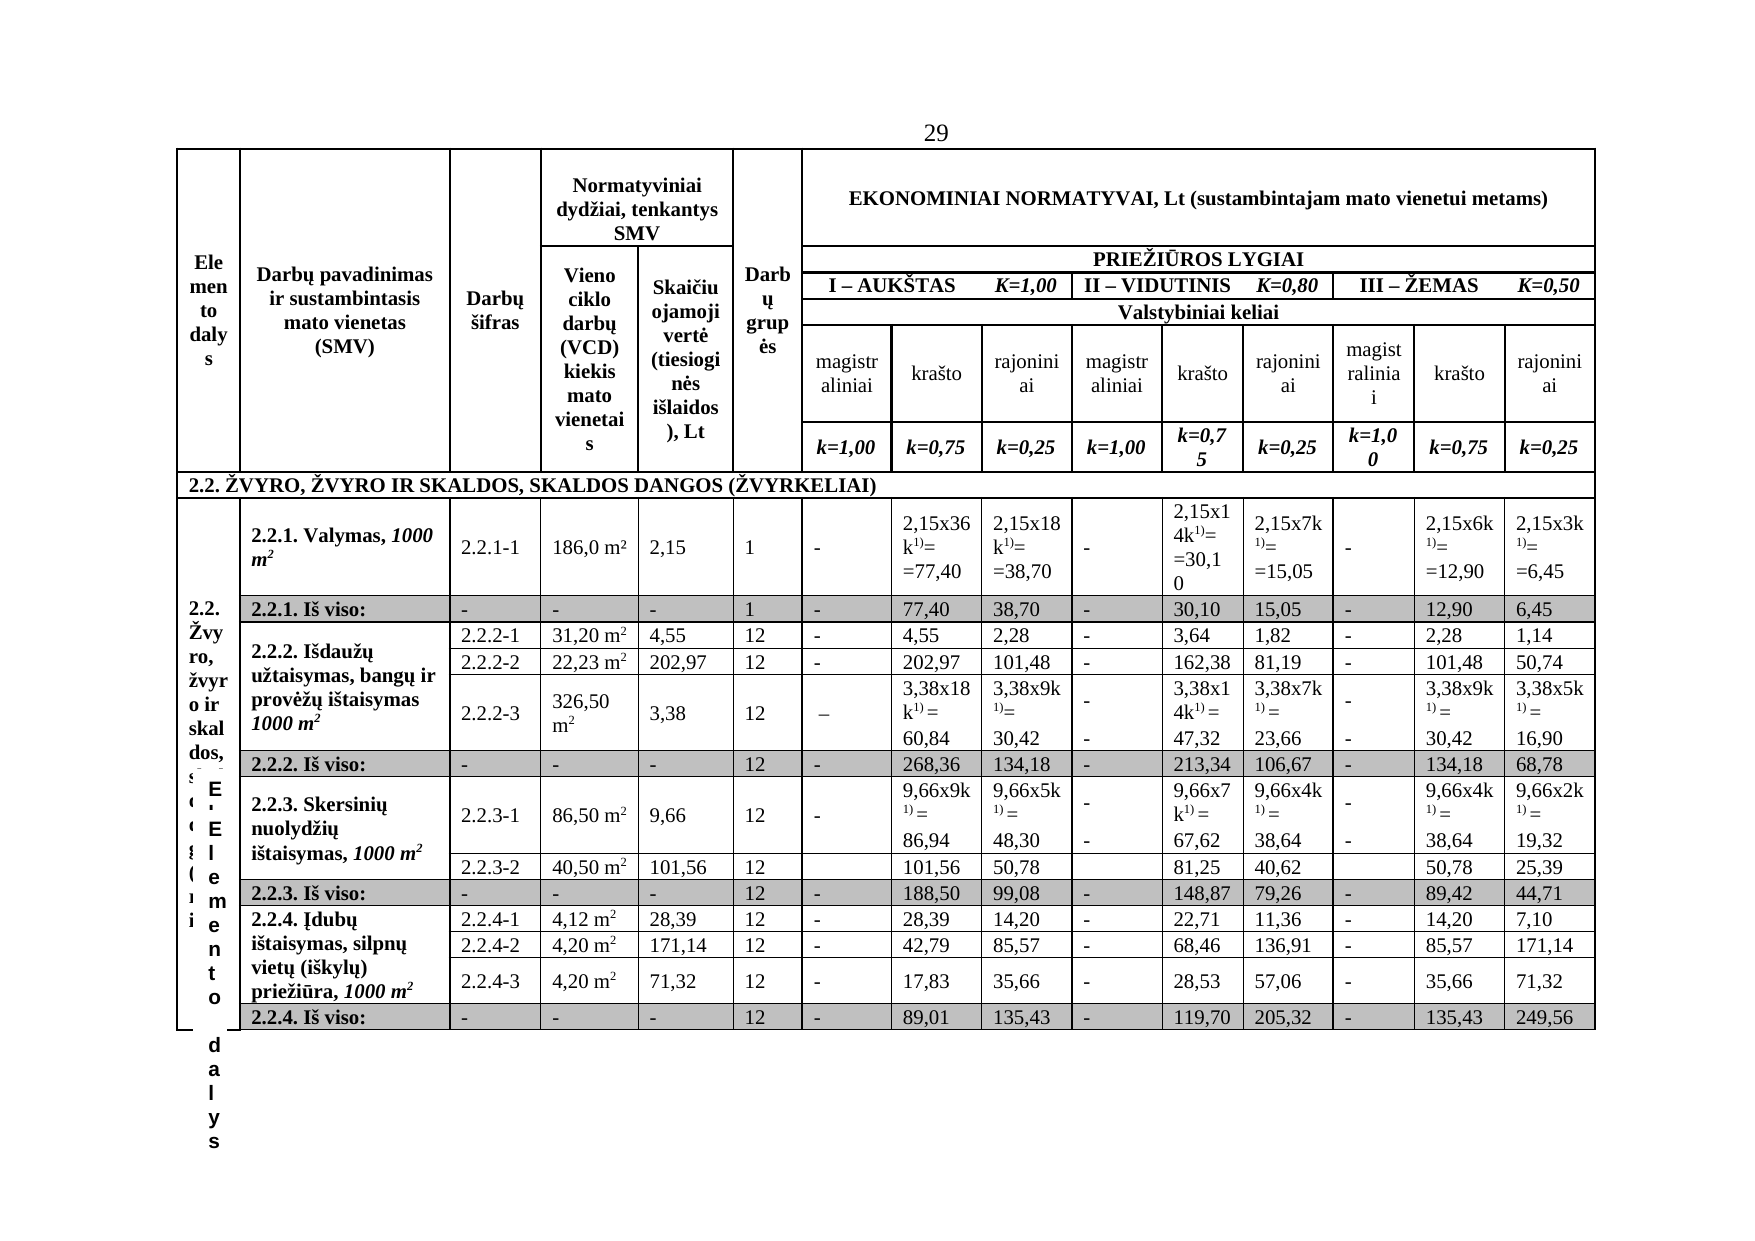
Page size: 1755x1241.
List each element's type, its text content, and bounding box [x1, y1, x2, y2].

table_cell I – AUKŠTAS [803, 274, 982, 297]
table_cell 12 [734, 1004, 801, 1029]
table_cell 101,48 [982, 649, 1071, 674]
table_header Elemento dalys [178, 150, 239, 471]
table_cell - [1334, 1004, 1414, 1029]
table_cell 12,90 [1415, 596, 1504, 621]
table_cell 148,87 [1163, 880, 1243, 905]
table_cell 135,43 [982, 1004, 1071, 1029]
table_header Darbų grupės [734, 150, 801, 471]
table_cell 2.2.1-1 [451, 499, 540, 595]
table_cell 2,15x14k1)= =30,10 [1163, 499, 1243, 595]
table_cell magistraliniai [803, 326, 890, 421]
table_cell 101,56 [639, 854, 733, 879]
table_cell 119,70 [1163, 1004, 1243, 1029]
table_cell 28,39 [639, 906, 733, 931]
table_cell 202,97 [892, 649, 981, 674]
table_cell 68,78 [1505, 751, 1594, 776]
table_cell - [541, 1004, 638, 1029]
table_cell 268,36 [892, 751, 981, 776]
table_cell - [803, 777, 891, 852]
table_cell k=1,00 [1334, 423, 1413, 471]
table_cell 4,20 m2 [541, 932, 638, 957]
table_cell K=1,00 [982, 274, 1071, 297]
table_cell [803, 854, 891, 879]
table_cell - [1334, 596, 1414, 621]
table_cell 86,94 [892, 826, 981, 852]
table_cell 202,97 [639, 649, 733, 674]
table_cell 57,06 [1244, 958, 1332, 1003]
table_cell rajoniniai [1506, 326, 1594, 421]
table_cell 3,38x9k1)= [982, 675, 1071, 724]
table_cell - [803, 932, 891, 957]
table_cell 12 [734, 649, 801, 674]
table_cell 3,38x7k1) = [1244, 675, 1332, 724]
table_cell 1,14 [1505, 623, 1594, 647]
table_cell 12 [734, 777, 801, 852]
table_cell Skaičiuojamoji vertė (tiesioginės išlaidos), Lt [639, 247, 732, 471]
table_cell 2.2.4-1 [451, 906, 540, 931]
table_cell k=0,75 [1163, 423, 1242, 471]
table_cell 22,23 m2 [541, 649, 638, 674]
table_cell 7,10 [1505, 906, 1594, 931]
table_cell 77,40 [892, 596, 981, 621]
table_cell 2,15x3k1)= =6,45 [1505, 499, 1594, 595]
table_cell 28,53 [1163, 958, 1243, 1003]
table_cell - [803, 1004, 891, 1029]
table_cell 38,64 [1415, 826, 1504, 852]
table_cell 38,70 [982, 596, 1071, 621]
table_cell 23,66 [1244, 724, 1332, 750]
table_cell 50,78 [1415, 854, 1504, 879]
table_cell 136,91 [1244, 932, 1332, 957]
table_cell - [1073, 499, 1162, 595]
table_cell 106,67 [1244, 751, 1332, 776]
table_cell 2.2.2-1 [451, 623, 540, 647]
table_cell 68,46 [1163, 932, 1243, 957]
table_cell rajoniniai [983, 326, 1071, 421]
table_cell 6,45 [1505, 596, 1594, 621]
table_cell 12 [734, 623, 801, 647]
table_cell 12 [734, 675, 801, 750]
table_cell 2,28 [1415, 623, 1504, 647]
table_cell k=0,25 [1244, 423, 1332, 471]
table_cell - [1073, 623, 1162, 647]
table_cell 35,66 [982, 958, 1071, 1003]
table_cell 40,50 m2 [541, 854, 638, 879]
table_cell - [1334, 675, 1414, 724]
table_cell - [639, 880, 733, 905]
table_cell 35,66 [1415, 958, 1504, 1003]
table_cell - [1334, 826, 1414, 852]
table_cell - [1073, 675, 1162, 724]
table_header EKONOMINIAI NORMATYVAI, Lt (sustambintajam mato vienetui metams) [803, 150, 1594, 245]
table_cell 3,38x5k1) = [1505, 675, 1594, 724]
table_cell k=0,75 [1415, 423, 1504, 471]
table_cell 47,32 [1163, 724, 1243, 750]
table_cell - [803, 499, 891, 595]
table_header Normatyviniai dydžiai, tenkantys SMV [542, 150, 732, 245]
table_cell PRIEŽIŪROS LYGIAI [803, 247, 1594, 271]
table_cell 2.2.4. Įdubų ištaisymas, silpnų vietų (iškylų) priežiūra, 1000 m2 [241, 906, 449, 1003]
table_cell 86,50 m2 [541, 777, 638, 852]
table_cell 2,15x6k1)= =12,90 [1415, 499, 1504, 595]
table_cell 101,56 [892, 854, 981, 879]
table_cell - [803, 649, 891, 674]
table_cell 2.2.1. Valymas, 1000 m2 [241, 499, 449, 595]
table_cell 71,32 [639, 958, 733, 1003]
table_cell magistraliniai [1073, 326, 1161, 421]
table_cell - [1073, 880, 1162, 905]
table_cell 16,90 [1505, 724, 1594, 750]
table_cell 2.2.4-2 [451, 932, 540, 957]
table_cell 9,66x2k1) = [1505, 777, 1594, 826]
table_cell 2.2.2. Išdaužų užtaisymas, bangų ir provėžų ištaisymas 1000 m2 [241, 623, 449, 750]
table_cell 2.2.4. Iš viso: [241, 1004, 449, 1029]
table_cell 3,38x14k1) = [1163, 675, 1243, 724]
table_cell 12 [734, 854, 801, 879]
table_cell - [639, 751, 733, 776]
table_cell - [1073, 932, 1162, 957]
table_cell 89,01 [892, 1004, 981, 1029]
table_header Darbų pavadinimas ir sustambintasis mato vienetas (SMV) [241, 150, 449, 471]
table_cell 134,18 [1415, 751, 1504, 776]
table_cell - [1073, 777, 1162, 826]
table_cell 19,32 [1505, 826, 1594, 852]
table_cell 40,62 [1244, 854, 1332, 879]
table_cell 9,66x5k1) = [982, 777, 1071, 826]
table_cell - [451, 880, 540, 905]
table_cell 42,79 [892, 932, 981, 957]
table_cell - [1334, 958, 1414, 1003]
table_cell 1 [734, 596, 801, 621]
table_cell 38,64 [1244, 826, 1332, 852]
table_cell - [1073, 906, 1162, 931]
table_cell k=0,25 [1506, 423, 1594, 471]
table_cell 14,20 [982, 906, 1071, 931]
table_cell 81,19 [1244, 649, 1332, 674]
table_cell - [541, 751, 638, 776]
table_cell 205,32 [1244, 1004, 1332, 1029]
table_cell 48,30 [982, 826, 1071, 852]
table_cell 2,15x36k1)= =77,40 [892, 499, 981, 595]
table_cell 30,42 [1415, 724, 1504, 750]
table_cell - [803, 623, 891, 647]
table_cell - [1334, 623, 1414, 647]
table_cell - [1334, 751, 1414, 776]
table_cell 25,39 [1505, 854, 1594, 879]
table_cell 4,12 m2 [541, 906, 638, 931]
table_cell 186,0 m² [541, 499, 638, 595]
table_cell - [541, 880, 638, 905]
table_cell 12 [734, 880, 801, 905]
table_cell - [803, 751, 891, 776]
table_cell 1 [734, 499, 801, 595]
table_cell k=0,25 [983, 423, 1071, 471]
table_cell - [1334, 906, 1414, 931]
table_cell - [1334, 499, 1414, 595]
table_cell - [1334, 724, 1414, 750]
table_cell 1,82 [1244, 623, 1332, 647]
table_cell 4,55 [892, 623, 981, 647]
table_cell - [639, 596, 733, 621]
table_cell 135,43 [1415, 1004, 1504, 1029]
table_cell 2.2.3-2 [451, 854, 540, 879]
table_cell - [1073, 649, 1162, 674]
table_cell - [1073, 958, 1162, 1003]
table_cell 2.2.1. Iš viso: [241, 596, 449, 621]
table_cell krašto [1163, 326, 1242, 421]
table_cell - [451, 596, 540, 621]
table_cell - [803, 596, 891, 621]
table_cell 12 [734, 932, 801, 957]
table_cell III – ŽEMAS [1334, 274, 1504, 297]
table_cell 2,15x7k1)= =15,05 [1244, 499, 1332, 595]
table_cell 2.2.2. Iš viso: [241, 751, 449, 776]
table_cell - [1073, 1004, 1162, 1029]
table_cell 213,34 [1163, 751, 1243, 776]
table_cell 2.2.3-1 [451, 777, 540, 852]
table_cell II – VIDUTINIS [1073, 274, 1243, 297]
table_cell 85,57 [982, 932, 1071, 957]
table_cell [1334, 854, 1414, 879]
table_cell krašto [1415, 326, 1504, 421]
table_cell 11,36 [1244, 906, 1332, 931]
table_cell 17,83 [892, 958, 981, 1003]
table_cell 2.2.3. Iš viso: [241, 880, 449, 905]
table_cell 60,84 [892, 724, 981, 750]
table_cell - [1334, 649, 1414, 674]
table_cell - [1073, 596, 1162, 621]
table_cell 171,14 [1505, 932, 1594, 957]
table_cell 326,50 m2 [541, 675, 638, 750]
table_cell K=0,50 [1505, 274, 1594, 297]
table_cell 4,20 m2 [541, 958, 638, 1003]
table_cell Valstybiniai keliai [803, 300, 1594, 324]
table_cell – [803, 675, 891, 750]
table_cell - [1334, 777, 1414, 826]
table_cell [1073, 854, 1162, 879]
table_cell 30,42 [982, 724, 1071, 750]
table_cell 3,38x9k1) = [1415, 675, 1504, 724]
table_cell - [803, 880, 891, 905]
table_cell 12 [734, 751, 801, 776]
table_cell 9,66x9k1) = [892, 777, 981, 826]
table_cell - [803, 958, 891, 1003]
table_cell 101,48 [1415, 649, 1504, 674]
table_cell 249,56 [1505, 1004, 1594, 1029]
table_cell - [1334, 880, 1414, 905]
table_cell magistraliniai [1334, 326, 1413, 421]
table_cell 31,20 m2 [541, 623, 638, 647]
table_cell k=1,00 [803, 423, 890, 471]
table_cell 2,15x18k1)= =38,70 [982, 499, 1071, 595]
table_cell K=0,80 [1243, 274, 1332, 297]
table_cell 89,42 [1415, 880, 1504, 905]
table_cell 2,15 [639, 499, 733, 595]
table_cell - [1073, 826, 1162, 852]
table_cell 171,14 [639, 932, 733, 957]
table_header Darbų šifras [451, 150, 540, 471]
table_cell 2.2.3. Skersinių nuolydžių ištaisymas, 1000 m2 [241, 777, 449, 879]
table_cell 9,66 [639, 777, 733, 852]
table_cell 9,66x4k1) = [1415, 777, 1504, 826]
table_cell rajoniniai [1244, 326, 1332, 421]
table_cell 50,74 [1505, 649, 1594, 674]
table_cell 9,66x7k1) = [1163, 777, 1243, 826]
table_cell 3,38 [639, 675, 733, 750]
table_cell - [451, 751, 540, 776]
table_cell 71,32 [1505, 958, 1594, 1003]
table_cell 28,39 [892, 906, 981, 931]
table_cell 14,20 [1415, 906, 1504, 931]
table_cell - [451, 1004, 540, 1029]
table_cell 99,08 [982, 880, 1071, 905]
table_cell 2,28 [982, 623, 1071, 647]
table_cell 30,10 [1163, 596, 1243, 621]
table_cell k=1,00 [1073, 423, 1161, 471]
table_cell 2.2. ŽVYRO, ŽVYRO IR SKALDOS, SKALDOS DANGOS (ŽVYRKELIAI) [178, 473, 1594, 497]
table_cell 2.2. Žvyro, žvyro ir skaldos, skaldos dangos (žvyrkeliai) [178, 499, 239, 1189]
table_cell 188,50 [892, 880, 981, 905]
table_cell - [1073, 751, 1162, 776]
table_cell 4,55 [639, 623, 733, 647]
table_cell - [541, 596, 638, 621]
table_cell 15,05 [1244, 596, 1332, 621]
table_cell 79,26 [1244, 880, 1332, 905]
table_cell 67,62 [1163, 826, 1243, 852]
table_cell 3,38x18k1) = [892, 675, 981, 724]
table_cell 12 [734, 906, 801, 931]
table_cell 44,71 [1505, 880, 1594, 905]
table_cell - [1334, 932, 1414, 957]
table_cell 81,25 [1163, 854, 1243, 879]
table_cell 12 [734, 958, 801, 1003]
table_cell k=0,75 [893, 423, 981, 471]
table_cell - [639, 1004, 733, 1029]
table_cell - [803, 906, 891, 931]
table_cell 2.2.4-3 [451, 958, 540, 1003]
table_cell 134,18 [982, 751, 1071, 776]
table_cell Vieno ciklo darbų (VCD) kiekis mato vienetais [542, 247, 637, 471]
table_cell 162,38 [1163, 649, 1243, 674]
table_cell - [1073, 724, 1162, 750]
table_cell 85,57 [1415, 932, 1504, 957]
table_cell 22,71 [1163, 906, 1243, 931]
table_cell 50,78 [982, 854, 1071, 879]
table_cell 2.2.2-2 [451, 649, 540, 674]
table_cell 2.2.2-3 [451, 675, 540, 750]
table_cell krašto [893, 326, 981, 421]
table_cell 9,66x4k1) = [1244, 777, 1332, 826]
table_cell 3,64 [1163, 623, 1243, 647]
